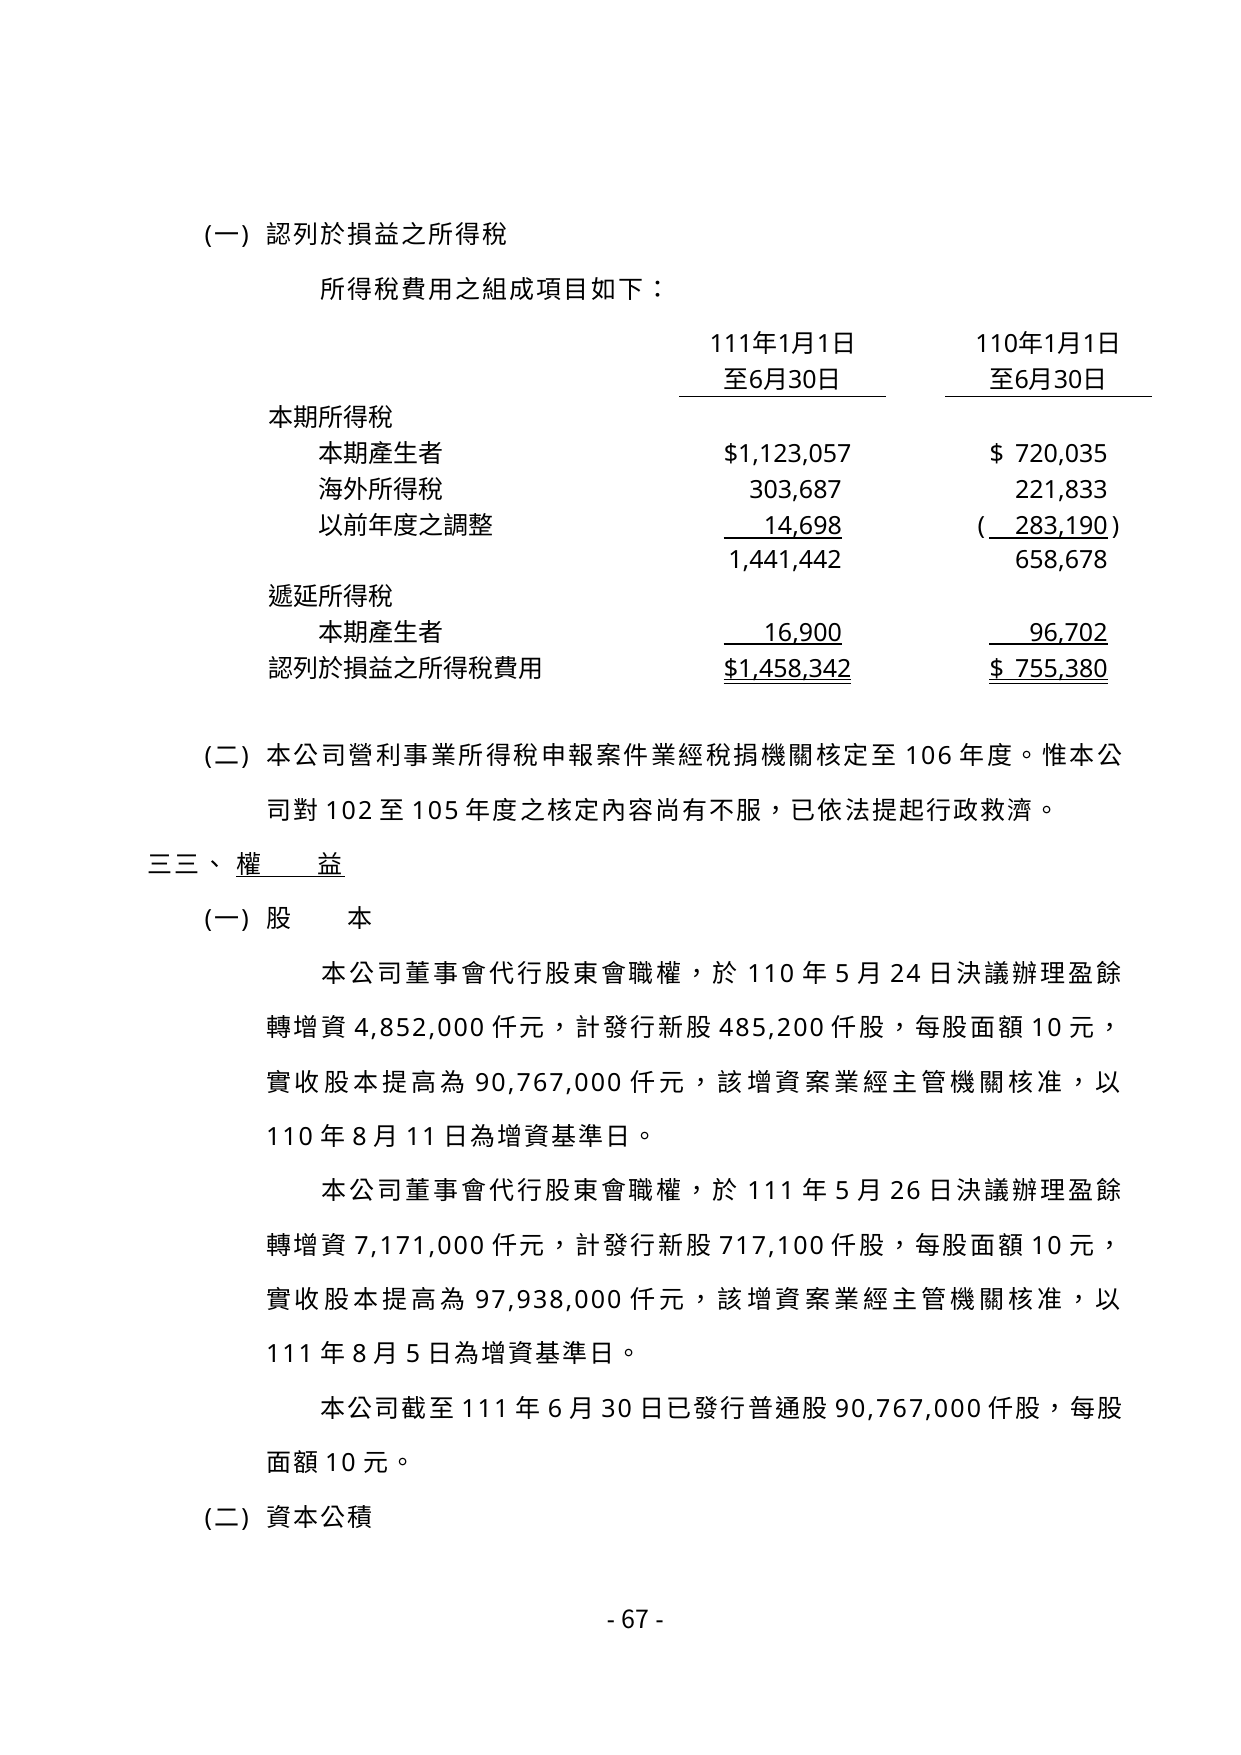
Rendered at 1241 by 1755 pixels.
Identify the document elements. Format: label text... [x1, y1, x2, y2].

table_cell [679, 576, 886, 612]
table_cell 221,833 [945, 470, 1152, 506]
table_header [266, 324, 620, 396]
table_cell [886, 576, 945, 612]
table_cell $ 1,458,342 [679, 649, 886, 685]
table_cell 658,678 [945, 542, 1152, 576]
table_cell [886, 396, 945, 433]
text (二) 本公司營利事業所得稅申報案件業經稅捐機關核定至106年度。惟本公司對102至105年度之核定內容尚有不服，已依法提起行政救濟。 [177, 736, 1122, 826]
table_cell 以前年度之調整 [266, 506, 620, 542]
text 所得稅費用之組成項目如下： [266, 269, 1122, 305]
table_cell [886, 542, 945, 576]
table_cell [679, 397, 886, 433]
table_cell [886, 470, 945, 506]
table_cell $ 1,123,057 [679, 433, 886, 469]
table_header [886, 324, 945, 396]
text (二) 資本公積 [177, 1497, 1122, 1533]
text 三三、 權 益 [148, 844, 1122, 881]
table_cell [886, 649, 945, 685]
text 本公司董事會代行股東會職權，於111年5月26日決議辦理盈餘轉增資7,171,000仟元，計發行新股717,100仟股，每股面額10元，實收股本提高為97,938,000仟元，該增資案業經主管機關核准，以111年8月5日為增資基準日。 [266, 1171, 1122, 1370]
table_cell 海外所得稅 [266, 470, 620, 506]
table_cell 認列於損益之所得稅費用 [266, 649, 620, 685]
table_cell [620, 542, 679, 576]
table_cell [886, 612, 945, 648]
table_cell [945, 576, 1152, 612]
table_cell 本期產生者 [266, 433, 620, 469]
table_cell 96,702 [945, 612, 1152, 648]
table_cell [620, 470, 679, 506]
table_cell $ 755,380 [945, 649, 1152, 685]
table_header 111年1月1日 至6月30日 [679, 324, 886, 396]
table_cell $ 720,035 [945, 433, 1152, 469]
text (一) 認列於損益之所得稅 [177, 215, 1122, 251]
table_cell [620, 396, 679, 433]
table_cell [620, 649, 679, 685]
text 本公司截至111年6月30日已發行普通股90,767,000仟股，每股面額10元。 [266, 1388, 1122, 1479]
table_cell 303,687 [679, 470, 886, 506]
table_cell [620, 576, 679, 612]
table_cell 1,441,442 [679, 542, 886, 576]
table_cell 14,698 [679, 506, 886, 542]
table_cell [620, 433, 679, 469]
table_cell [886, 433, 945, 469]
table_cell 本期所得稅 [266, 396, 620, 433]
text 本公司董事會代行股東會職權，於110年5月24日決議辦理盈餘轉增資4,852,000仟元，計發行新股485,200仟股，每股面額10元，實收股本提高為90,767,000仟元，該增資案業經主管機關核准，以110年8月11日為增資基準日。 [266, 953, 1122, 1153]
table_cell [886, 506, 945, 542]
table_header 110年1月1日 至6月30日 [945, 324, 1152, 396]
table_header [620, 324, 679, 396]
table_cell [266, 542, 620, 576]
table_cell [620, 612, 679, 648]
table_cell [620, 506, 679, 542]
text (一) 股 本 [177, 899, 1122, 935]
table_cell 遞延所得稅 [266, 576, 620, 612]
table_cell 16,900 [679, 612, 886, 648]
table_cell 本期產生者 [266, 612, 620, 648]
table_cell ( 283,190 ) [945, 506, 1152, 542]
table_cell [945, 397, 1152, 433]
